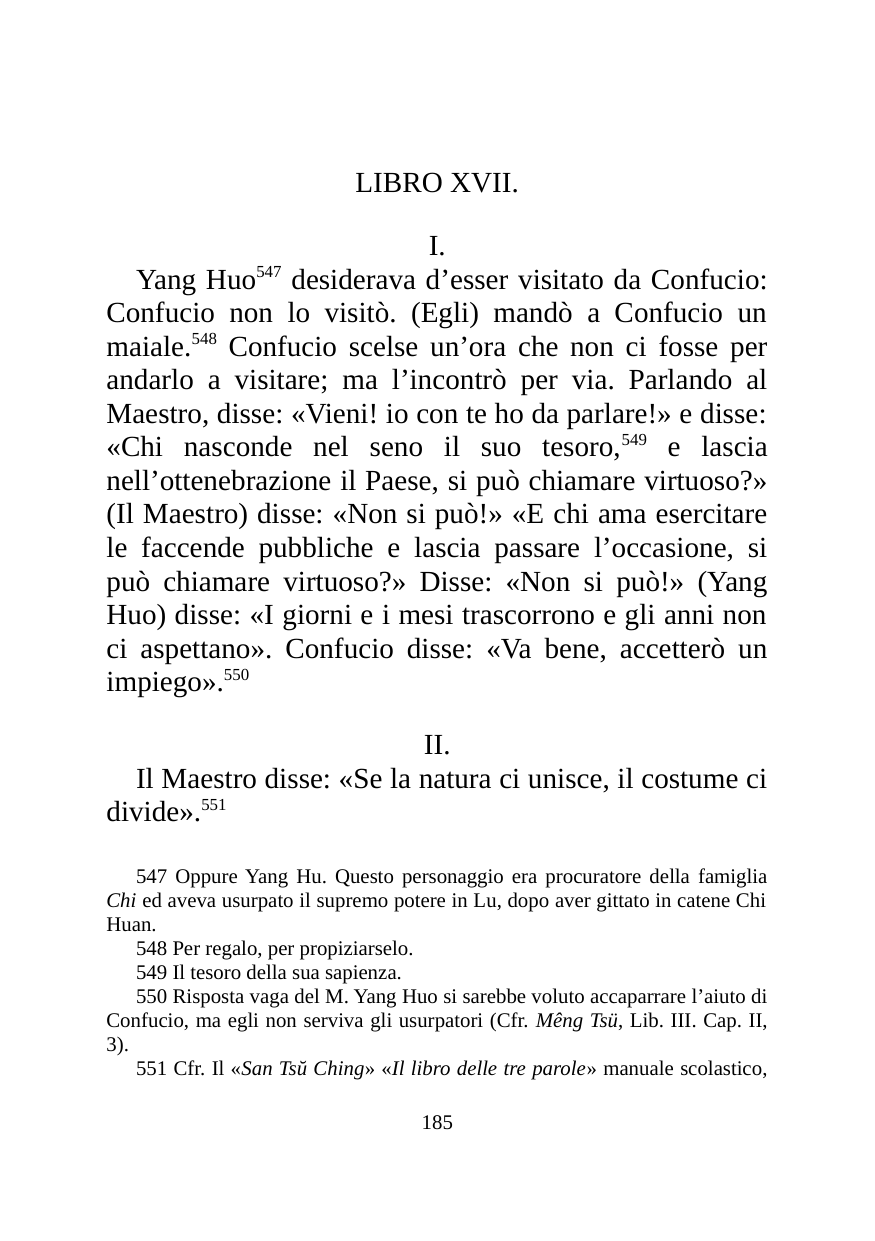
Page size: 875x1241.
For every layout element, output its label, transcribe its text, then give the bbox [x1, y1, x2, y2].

text Yang Huo desiderava d’esser visitato da Confucio: Confucio non lo visitò. (Egli) mandò a Confucio un maiale. Confucio scelse un’ora che non ci fosse per andarlo a visitare; ma l’incontrò per via. Parlando al Maestro, disse: «Vieni! io con te ho da parlare!» e disse: «Chi nasconde nel seno il suo tesoro, e lascia nell’ottenebrazione il Paese, si può chiamare virtuoso?» (Il Maestro) disse: «Non si può!» «E chi ama esercitare le faccende pubbliche e lascia passare l’occasione, si può chiamare virtuoso?» Disse: «Non si può!» (Yang Huo) disse: «I giorni e i mesi trascorrono e gli anni non ci aspettano». Confucio disse: «Va bene, accetterò un impiego». [106, 262, 768, 698]
subtitle LIBRO XVII. [106, 165, 768, 199]
text Risposta vaga del M. Yang Huo si sarebbe voluto accaparrare l’aiuto di Confucio, ma egli non serviva gli usurpatori (Cfr. Mêng Tsü, Lib. III. Cap. II, 3). [106, 984, 768, 1056]
text Per regalo, per propiziarselo. [106, 936, 768, 960]
text Cfr. Il «San Tsŭ Ching» «Il libro delle tre parole» manuale scolastico, [106, 1056, 768, 1080]
text I. [106, 228, 768, 262]
text Il Maestro disse: «Se la natura ci unisce, il costume ci divide». [106, 761, 768, 828]
text Il tesoro della sua sapienza. [106, 960, 768, 984]
text Oppure Yang Hu. Questo personaggio era procuratore della famiglia Chi ed aveva usurpato il supremo potere in Lu, dopo aver gittato in catene Chi Huan. [106, 864, 768, 936]
text II. [106, 727, 768, 761]
